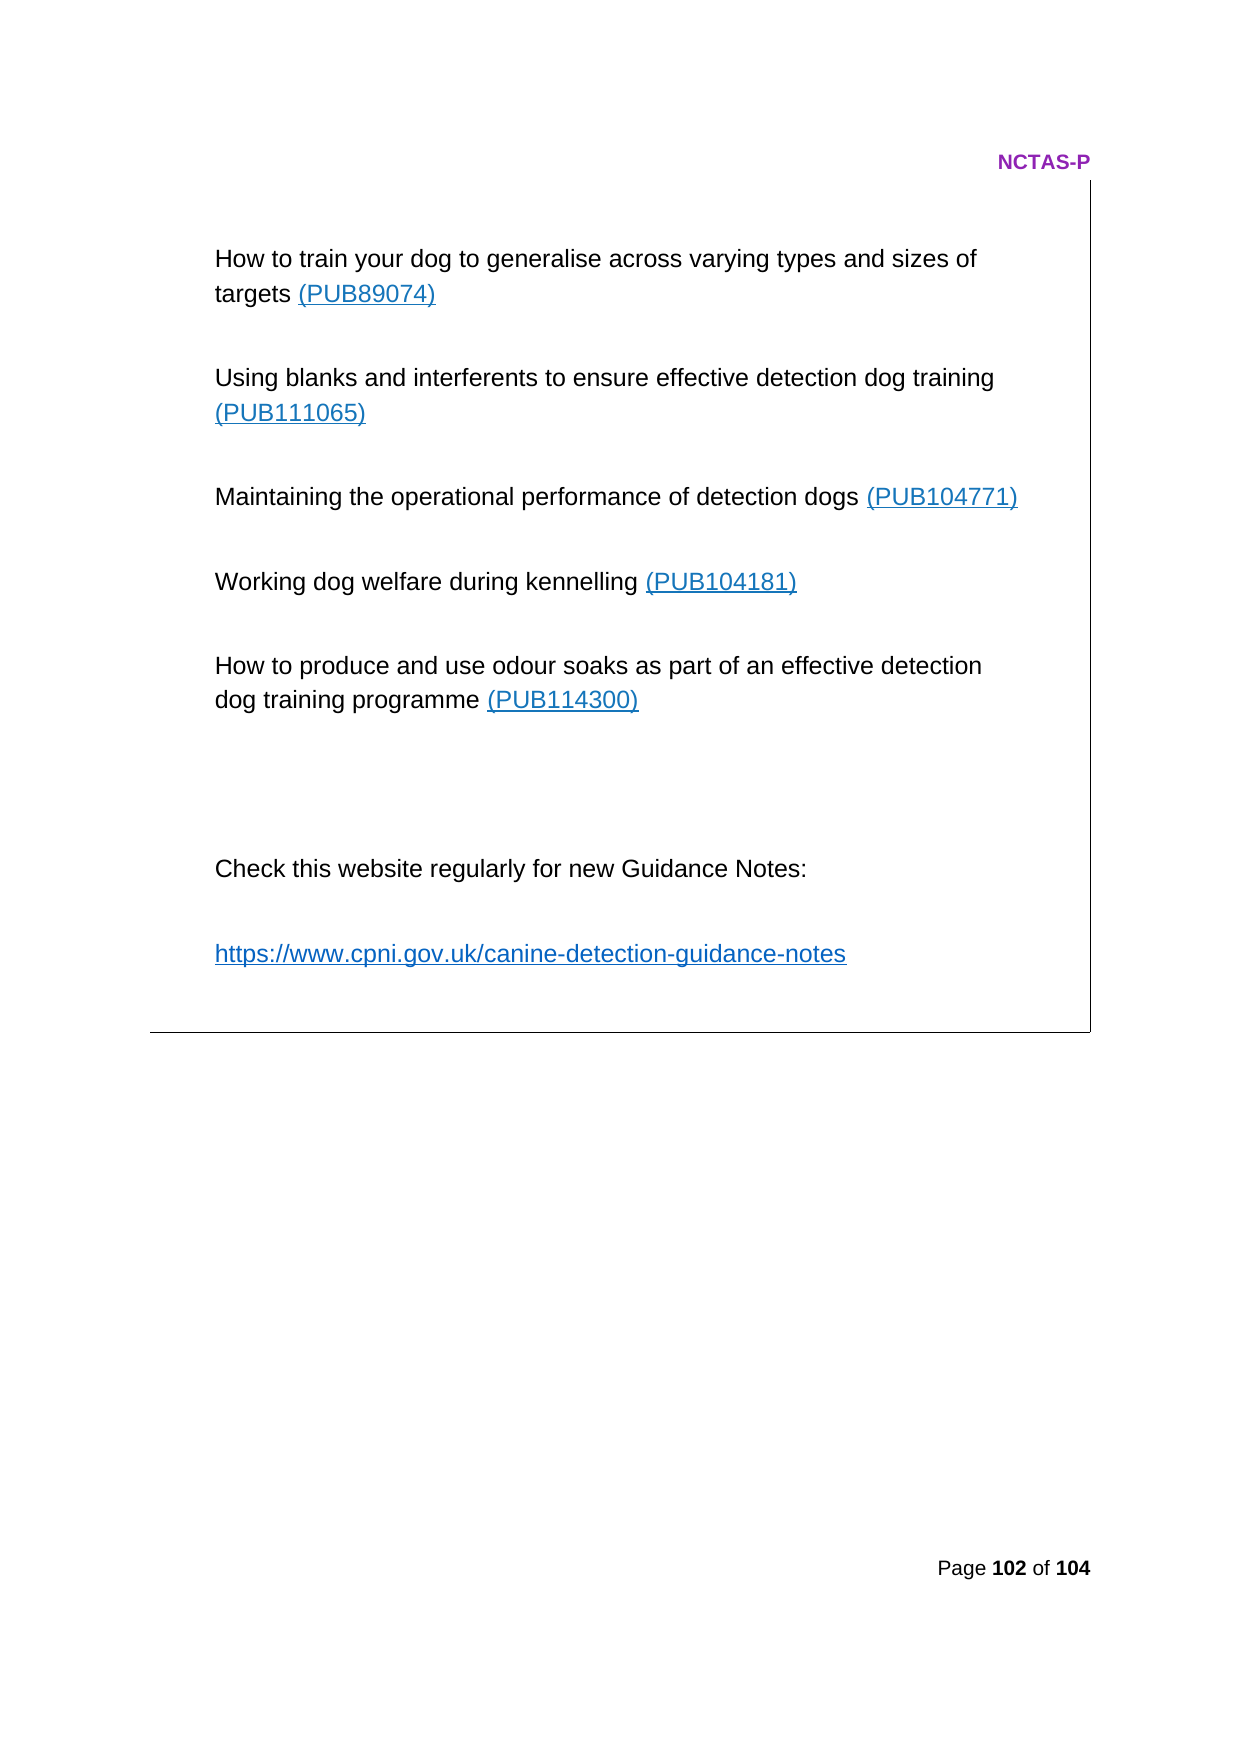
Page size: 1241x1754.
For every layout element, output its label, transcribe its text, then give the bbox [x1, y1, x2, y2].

text Working dog welfare during kennelling (PUB104181) [150, 502, 1090, 586]
text Using blanks and interferents to ensure effective detection dog training (PUB111065) [150, 298, 1090, 417]
text Check this website regularly for new Guidance Notes: [150, 790, 1090, 874]
text https://www.cpni.gov.uk/canine-detection-guidance-notes [150, 874, 1090, 1032]
text How to train your dog to generalise across varying types and sizes of targets (PUB89074) [150, 179, 1090, 298]
text How to produce and use odour soaks as part of an effective detection dog training programme (PUB114300) [150, 586, 1090, 714]
text Maintaining the operational performance of detection dogs (PUB104771) [150, 417, 1090, 502]
